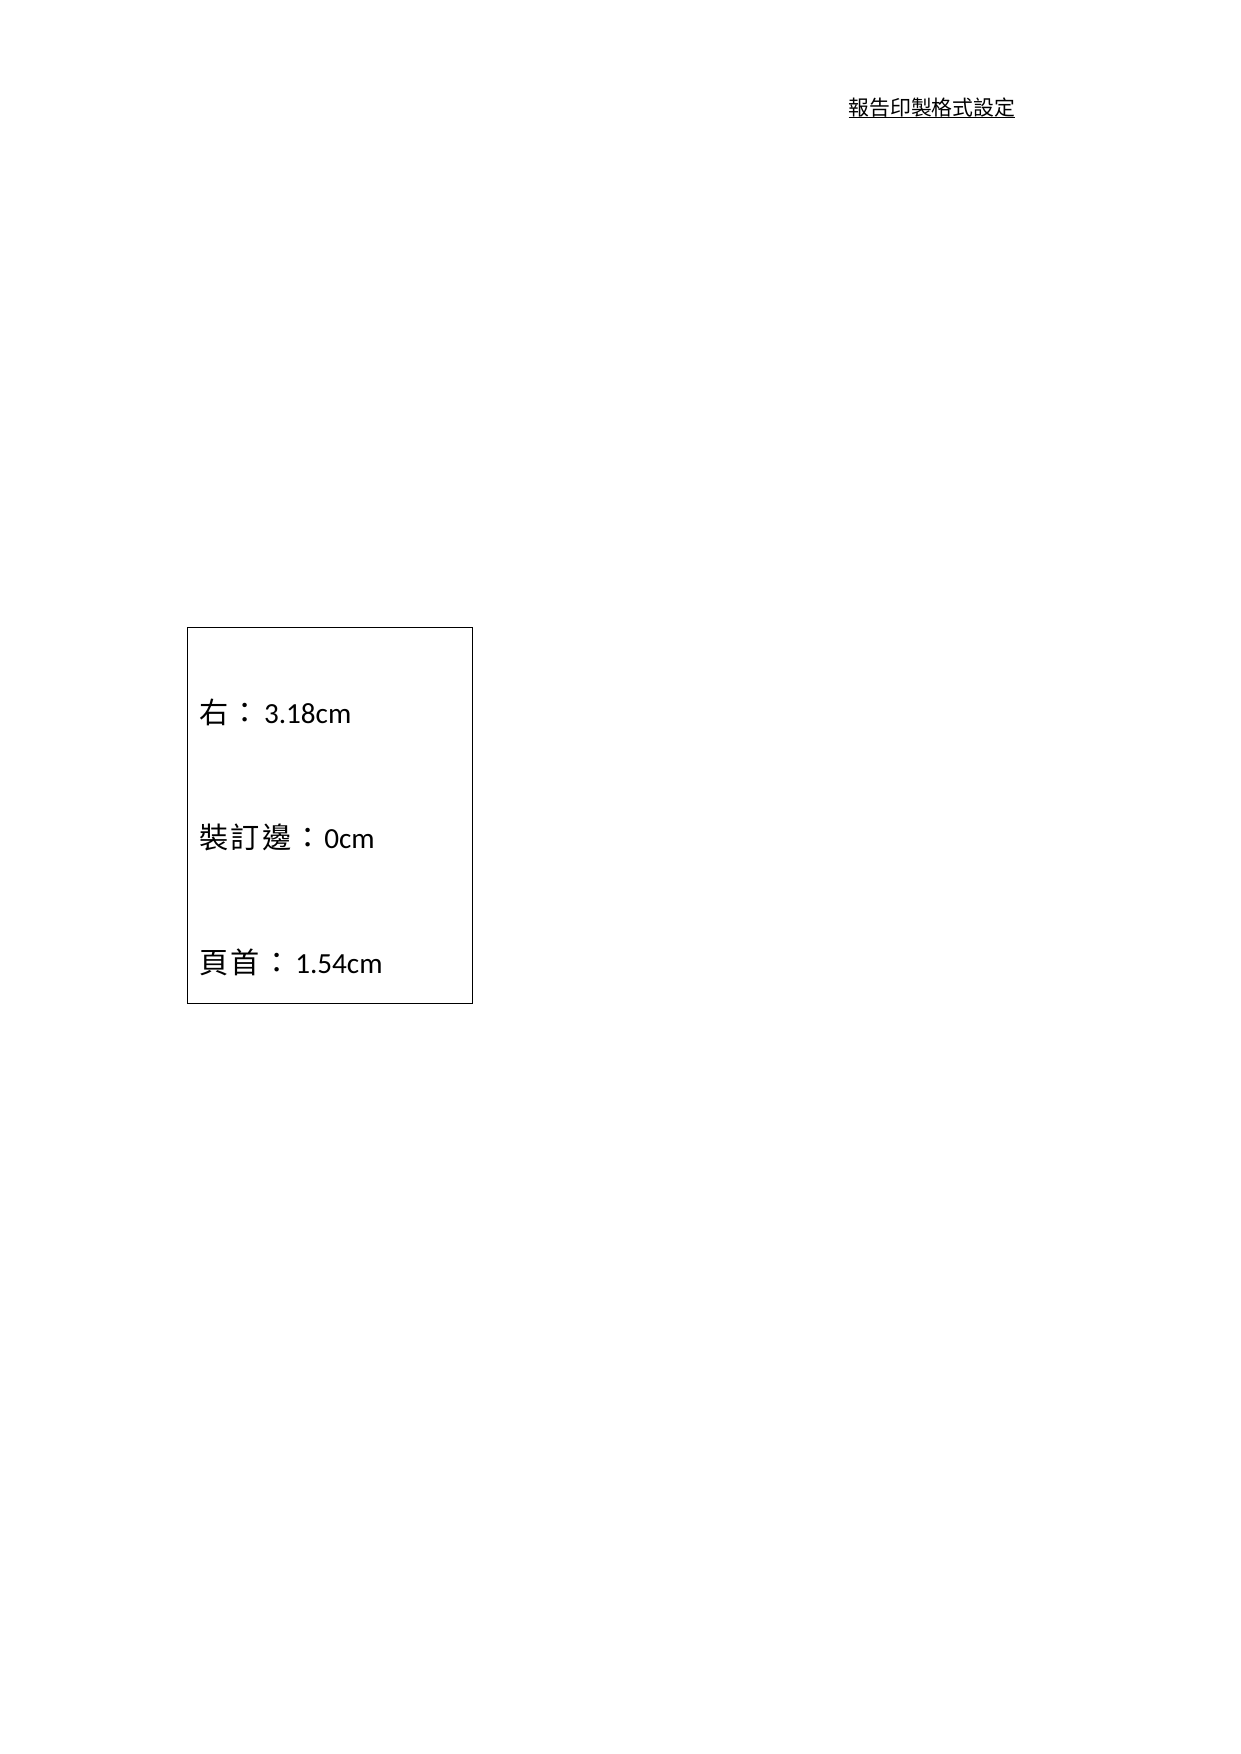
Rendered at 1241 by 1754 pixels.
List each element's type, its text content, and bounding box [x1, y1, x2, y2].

table_header 右：3.18cm 裝訂邊：0cm 頁首：1.54cm [188, 628, 472, 1003]
